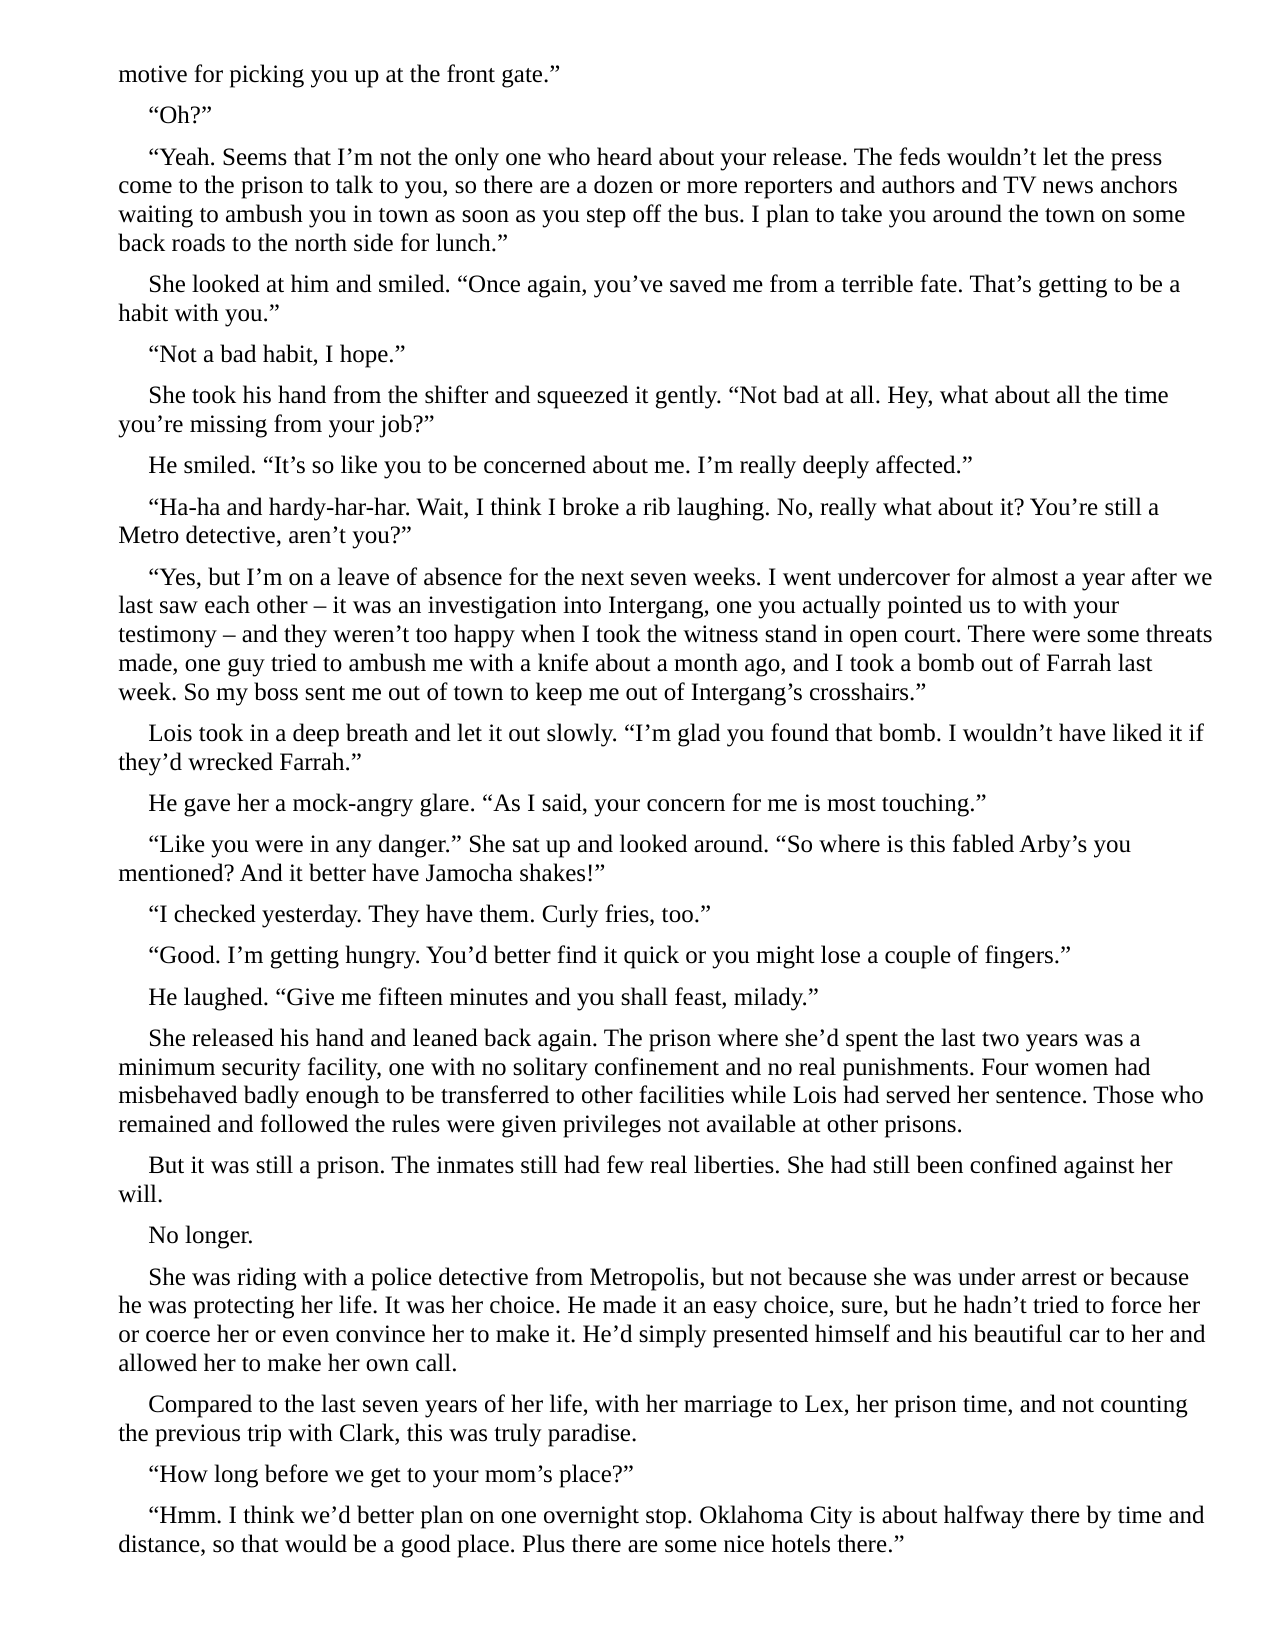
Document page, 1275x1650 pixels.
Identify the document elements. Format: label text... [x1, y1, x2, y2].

text He gave her a mock-angry glare. “As I said, your concern for me is most touching.” [118, 788, 1216, 817]
text No longer. [118, 1220, 1216, 1249]
text “Hmm. I think we’d better plan on one overnight stop. Oklahoma City is about halfway there by time and distance, so that would be a good place. Plus there are some nice hotels there.” [118, 1500, 1216, 1558]
text “Ha-ha and hardy-har-har. Wait, I think I broke a rib laughing. No, really what about it? You’re still a Metro detective, aren’t you?” [118, 492, 1216, 549]
text She looked at him and smiled. “Once again, you’ve saved me from a terrible fate. That’s getting to be a habit with you.” [118, 269, 1216, 327]
text She released his hand and leaned back again. The prison where she’d spent the last two years was a minimum security facility, one with no solitary confinement and no real punishments. Four women had misbehaved badly enough to be transferred to other facilities while Lois had served her sentence. Those who remained and followed the rules were given privileges not available at other prisons. [118, 1023, 1216, 1138]
text She took his hand from the shifter and squeezed it gently. “Not bad at all. Hey, what about all the time you’re missing from your job?” [118, 380, 1216, 438]
text But it was still a prison. The inmates still had few real liberties. She had still been confined against her will. [118, 1150, 1216, 1208]
text She was riding with a police detective from Metropolis, but not because she was under arrest or because he was protecting her life. It was her choice. He made it an easy choice, sure, but he hadn’t tried to force her or coerce her or even convince her to make it. He’d simply presented himself and his beautiful car to her and allowed her to make her own call. [118, 1262, 1216, 1377]
text He laughed. “Give me fifteen minutes and you shall feast, milady.” [118, 982, 1216, 1010]
text Lois took in a deep breath and let it out slowly. “I’m glad you found that bomb. I wouldn’t have liked it if they’d wrecked Farrah.” [118, 718, 1216, 775]
text Compared to the last seven years of her life, with her marriage to Lex, her prison time, and not counting the previous trip with Clark, this was truly paradise. [118, 1389, 1216, 1447]
text “Like you were in any danger.” She sat up and looked around. “So where is this fabled Arby’s you mentioned? And it better have Jamocha shakes!” [118, 829, 1216, 887]
text motive for picking you up at the front gate.” [118, 59, 1216, 88]
text “Good. I’m getting hungry. You’d better find it quick or you might lose a couple of fingers.” [118, 940, 1216, 969]
text He smiled. “It’s so like you to be concerned about me. I’m really deeply affected.” [118, 450, 1216, 479]
text “Yes, but I’m on a leave of absence for the next seven weeks. I went undercover for almost a year after we last saw each other – it was an investigation into Intergang, one you actually pointed us to with your testimony – and they weren’t too happy when I took the witness stand in open court. There were some threats made, one guy tried to ambush me with a knife about a month ago, and I took a bomb out of Farrah last week. So my boss sent me out of town to keep me out of Intergang’s crosshairs.” [118, 562, 1216, 705]
text “Yeah. Seems that I’m not the only one who heard about your release. The feds wouldn’t let the press come to the prison to talk to you, so there are a dozen or more reporters and authors and TV news anchors waiting to ambush you in town as soon as you step off the bus. I plan to take you around the town on some back roads to the north side for lunch.” [118, 142, 1216, 257]
text “Oh?” [118, 100, 1216, 129]
text “Not a bad habit, I hope.” [118, 339, 1216, 368]
text “How long before we get to your mom’s place?” [118, 1459, 1216, 1488]
text “I checked yesterday. They have them. Curly fries, too.” [118, 899, 1216, 928]
